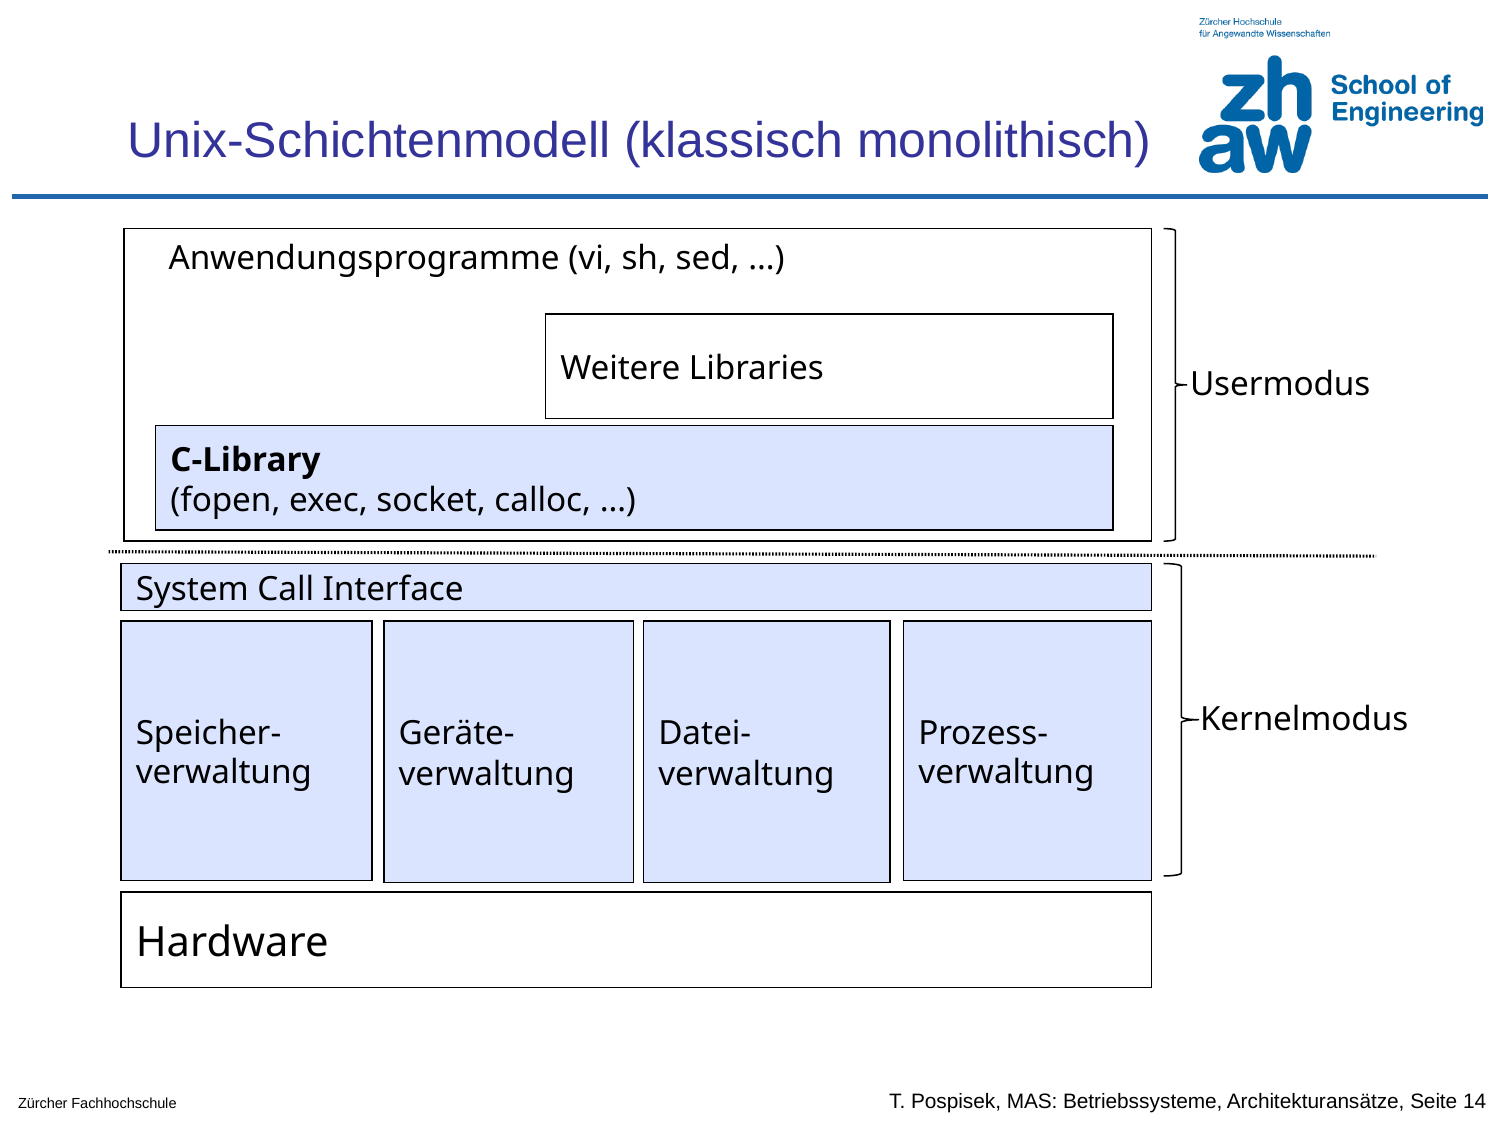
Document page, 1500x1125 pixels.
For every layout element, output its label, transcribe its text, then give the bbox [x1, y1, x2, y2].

text_box System Call Interface [121, 563, 1152, 611]
text_box Speicher- verwaltung [121, 620, 372, 881]
text_box Datei- verwaltung [643, 620, 890, 883]
text_box Geräte- verwaltung [383, 620, 634, 883]
text_box Prozess- verwaltung [903, 620, 1152, 881]
text_box C-Library (fopen, exec, socket, calloc, …) [155, 425, 1113, 531]
text_box [1163, 228, 1188, 542]
text_box Hardware [121, 891, 1152, 988]
text_box Usermodus [1176, 354, 1386, 410]
text_box Kernelmodus [1185, 689, 1424, 745]
text_box [1163, 563, 1199, 876]
text_box Weitere Libraries [545, 314, 1113, 419]
text_box Anwendungsprogramme (vi, sh, sed, …) [153, 228, 810, 284]
picture [1199, 18, 1483, 173]
title Unix-Schichtenmodell (klassisch monolithisch) [112, 50, 1391, 175]
